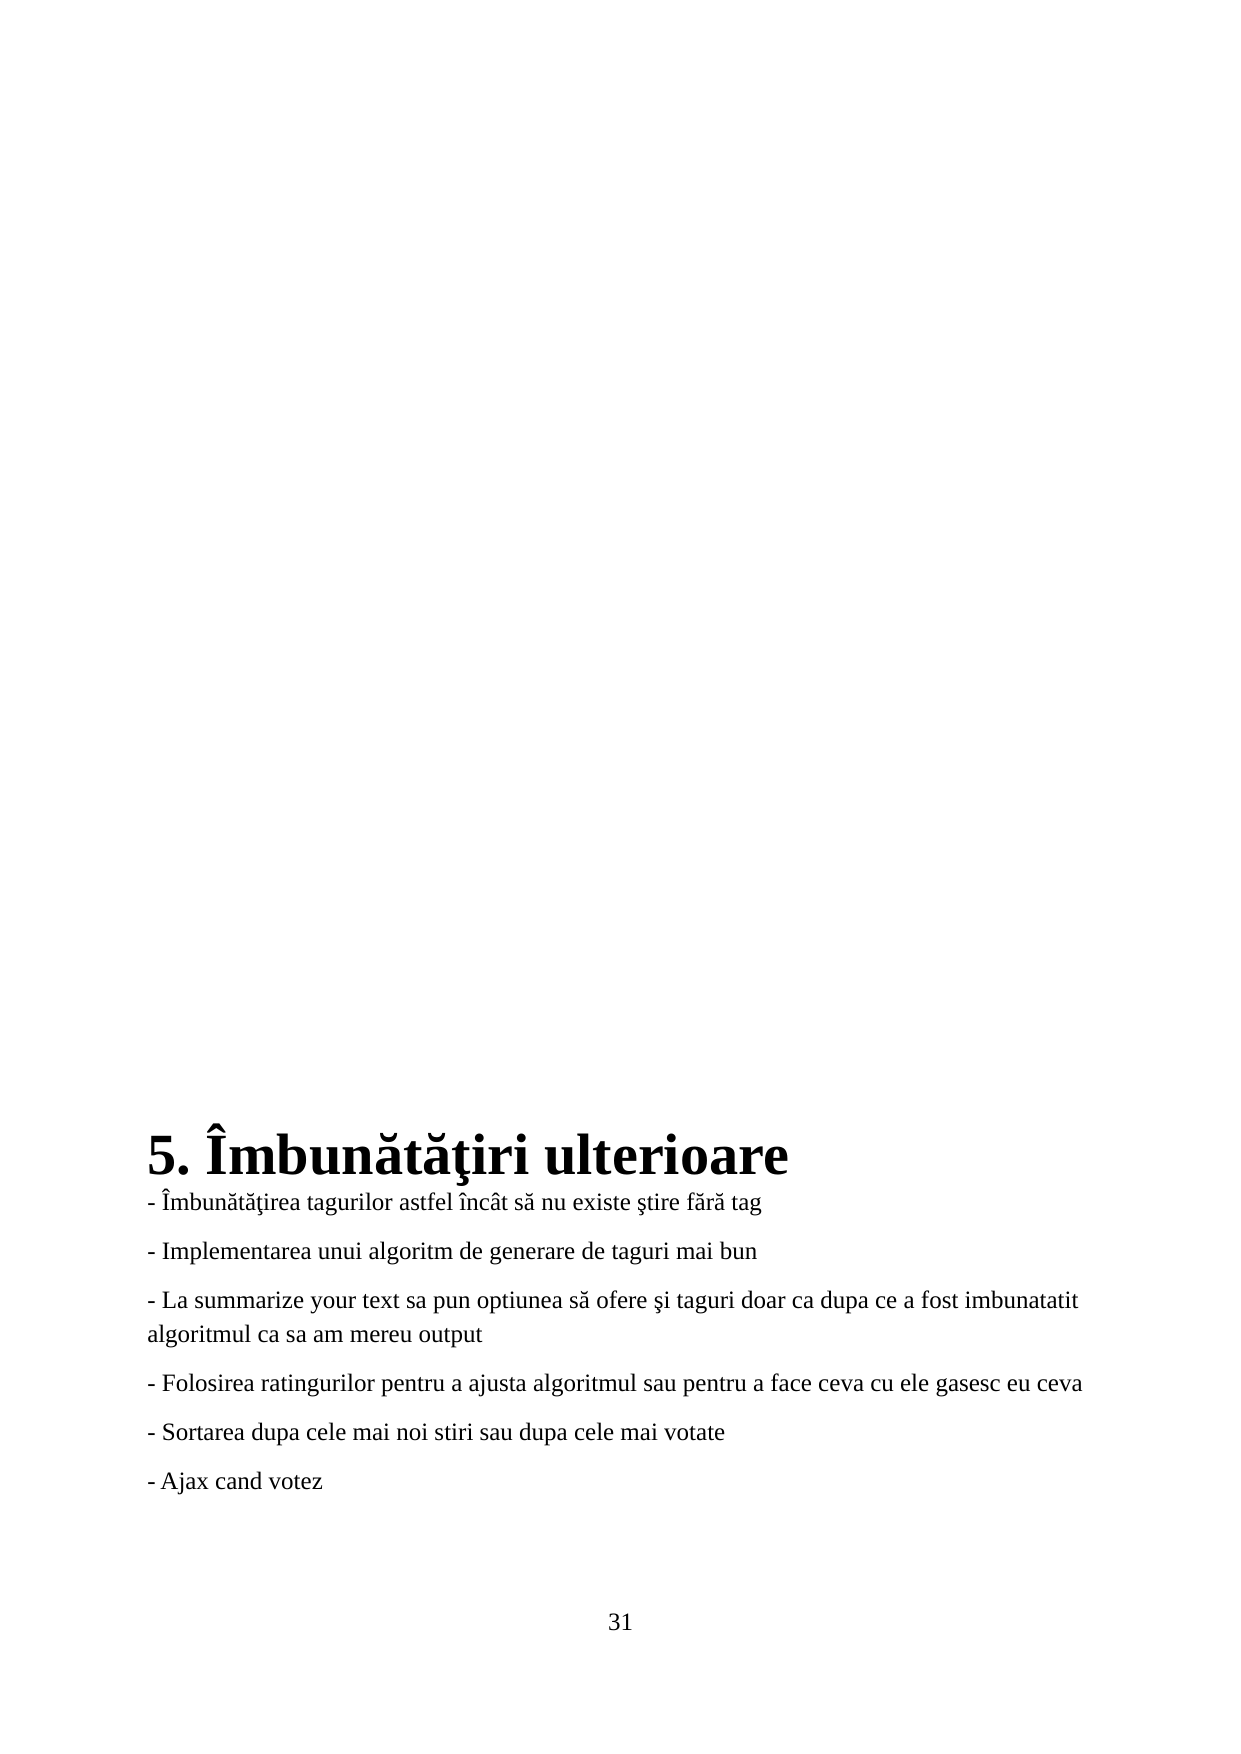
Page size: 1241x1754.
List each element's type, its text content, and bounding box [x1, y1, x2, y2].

text - Îmbunătăţirea tagurilor astfel încât să nu existe ştire fără tag [147, 1187, 1093, 1215]
text - Sortarea dupa cele mai noi stiri sau dupa cele mai votate [147, 1417, 1093, 1446]
subtitle 5. Îmbunătăţiri ulterioare [147, 1119, 1093, 1187]
text - Ajax cand votez [147, 1466, 1093, 1495]
text - La summarize your text sa pun optiunea să ofere şi taguri doar ca dupa ce a fost imbunatatit algoritmul ca sa am mereu output [147, 1285, 1093, 1348]
text - Folosirea ratingurilor pentru a ajusta algoritmul sau pentru a face ceva cu ele gasesc eu ceva [147, 1368, 1093, 1397]
text - Implementarea unui algoritm de generare de taguri mai bun [147, 1236, 1093, 1264]
